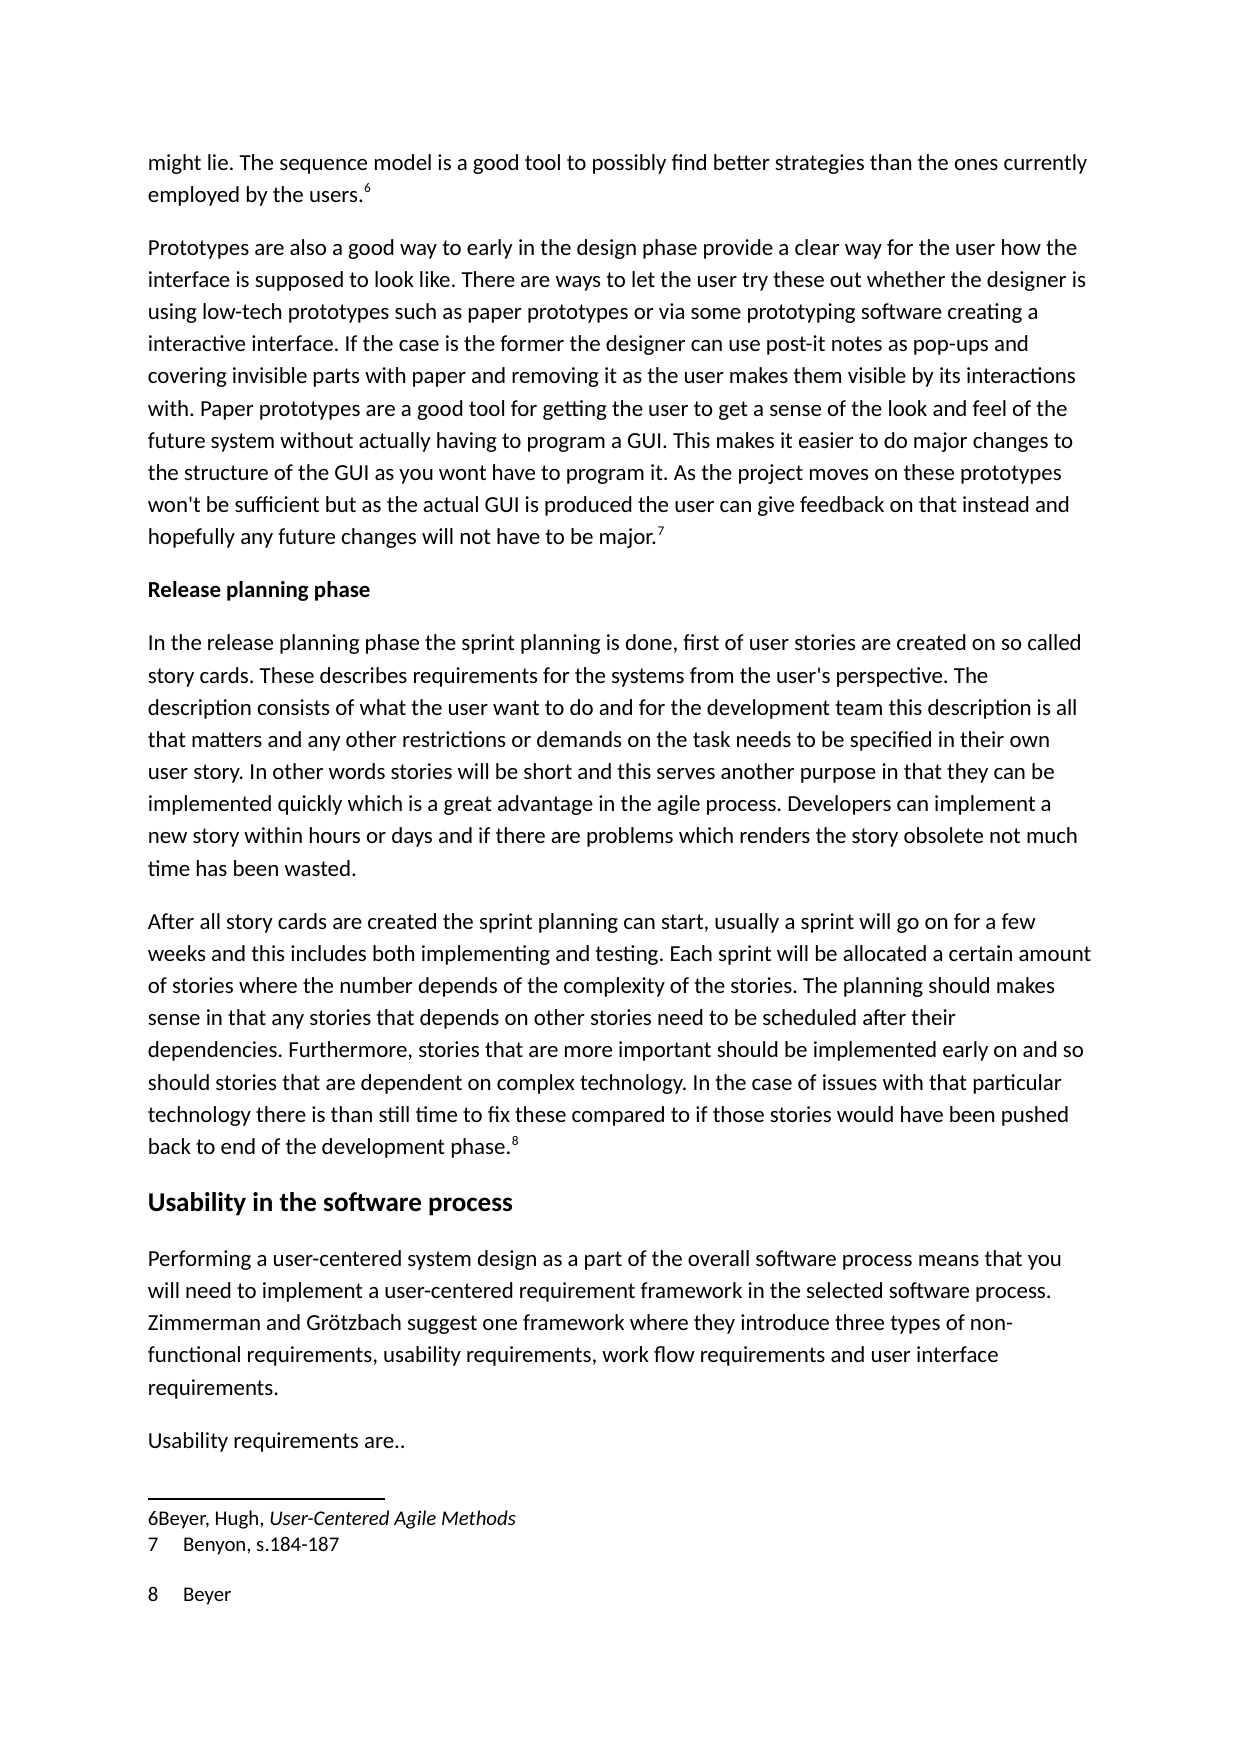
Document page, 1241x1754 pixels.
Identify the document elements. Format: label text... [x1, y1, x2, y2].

text Performing a user-centered system design as a part of the overall software process means that you will need to implement a user-centered requirement framework in the selected software process. Zimmerman and Grötzbach suggest one framework where they introduce three types of non-functional requirements, usability requirements, work flow requirements and user interface requirements. [148, 1244, 1093, 1401]
text Release planning phase [148, 576, 1093, 603]
text In the release planning phase the sprint planning is done, first of user stories are created on so called story cards. These describes requirements for the systems from the user's perspective. The description consists of what the user want to do and for the development team this description is all that matters and any other restrictions or demands on the task needs to be specified in their own user story. In other words stories will be short and this serves another purpose in that they can be implemented quickly which is a great advantage in the agile process. Developers can implement a new story within hours or days and if there are problems which renders the story obsolete not much time has been wasted. [148, 628, 1093, 882]
text Beyer [148, 1581, 1093, 1606]
text Usability in the software process [148, 1185, 1093, 1218]
text Benyon, s.184-187 [148, 1531, 1093, 1556]
text Usability requirements are.. [148, 1426, 1093, 1454]
text might lie. The sequence model is a good tool to possibly find better strategies than the ones currently employed by the users. [148, 148, 1093, 208]
text After all story cards are created the sprint planning can start, usually a sprint will go on for a few weeks and this includes both implementing and testing. Each sprint will be allocated a certain amount of stories where the number depends of the complexity of the stories. The planning should makes sense in that any stories that depends on other stories need to be scheduled after their dependencies. Furthermore, stories that are more important should be implemented early on and so should stories that are dependent on complex technology. In the case of issues with that particular technology there is than still time to fix these compared to if those stories would have been pushed back to end of the development phase. [148, 907, 1093, 1160]
text Prototypes are also a good way to early in the design phase provide a clear way for the user how the interface is supposed to look like. There are ways to let the user try these out whether the designer is using low-tech prototypes such as paper prototypes or via some prototyping software creating a interactive interface. If the case is the former the designer can use post-it notes as pop-ups and covering invisible parts with paper and removing it as the user makes them visible by its interactions with. Paper prototypes are a good tool for getting the user to get a sense of the look and feel of the future system without actually having to program a GUI. This makes it easier to do major changes to the structure of the GUI as you wont have to program it. As the project moves on these prototypes won't be sufficient but as the actual GUI is produced the user can give feedback on that instead and hopefully any future changes will not have to be major. [148, 233, 1093, 551]
text Beyer, Hugh, User-Centered Agile Methods [148, 1506, 1093, 1531]
